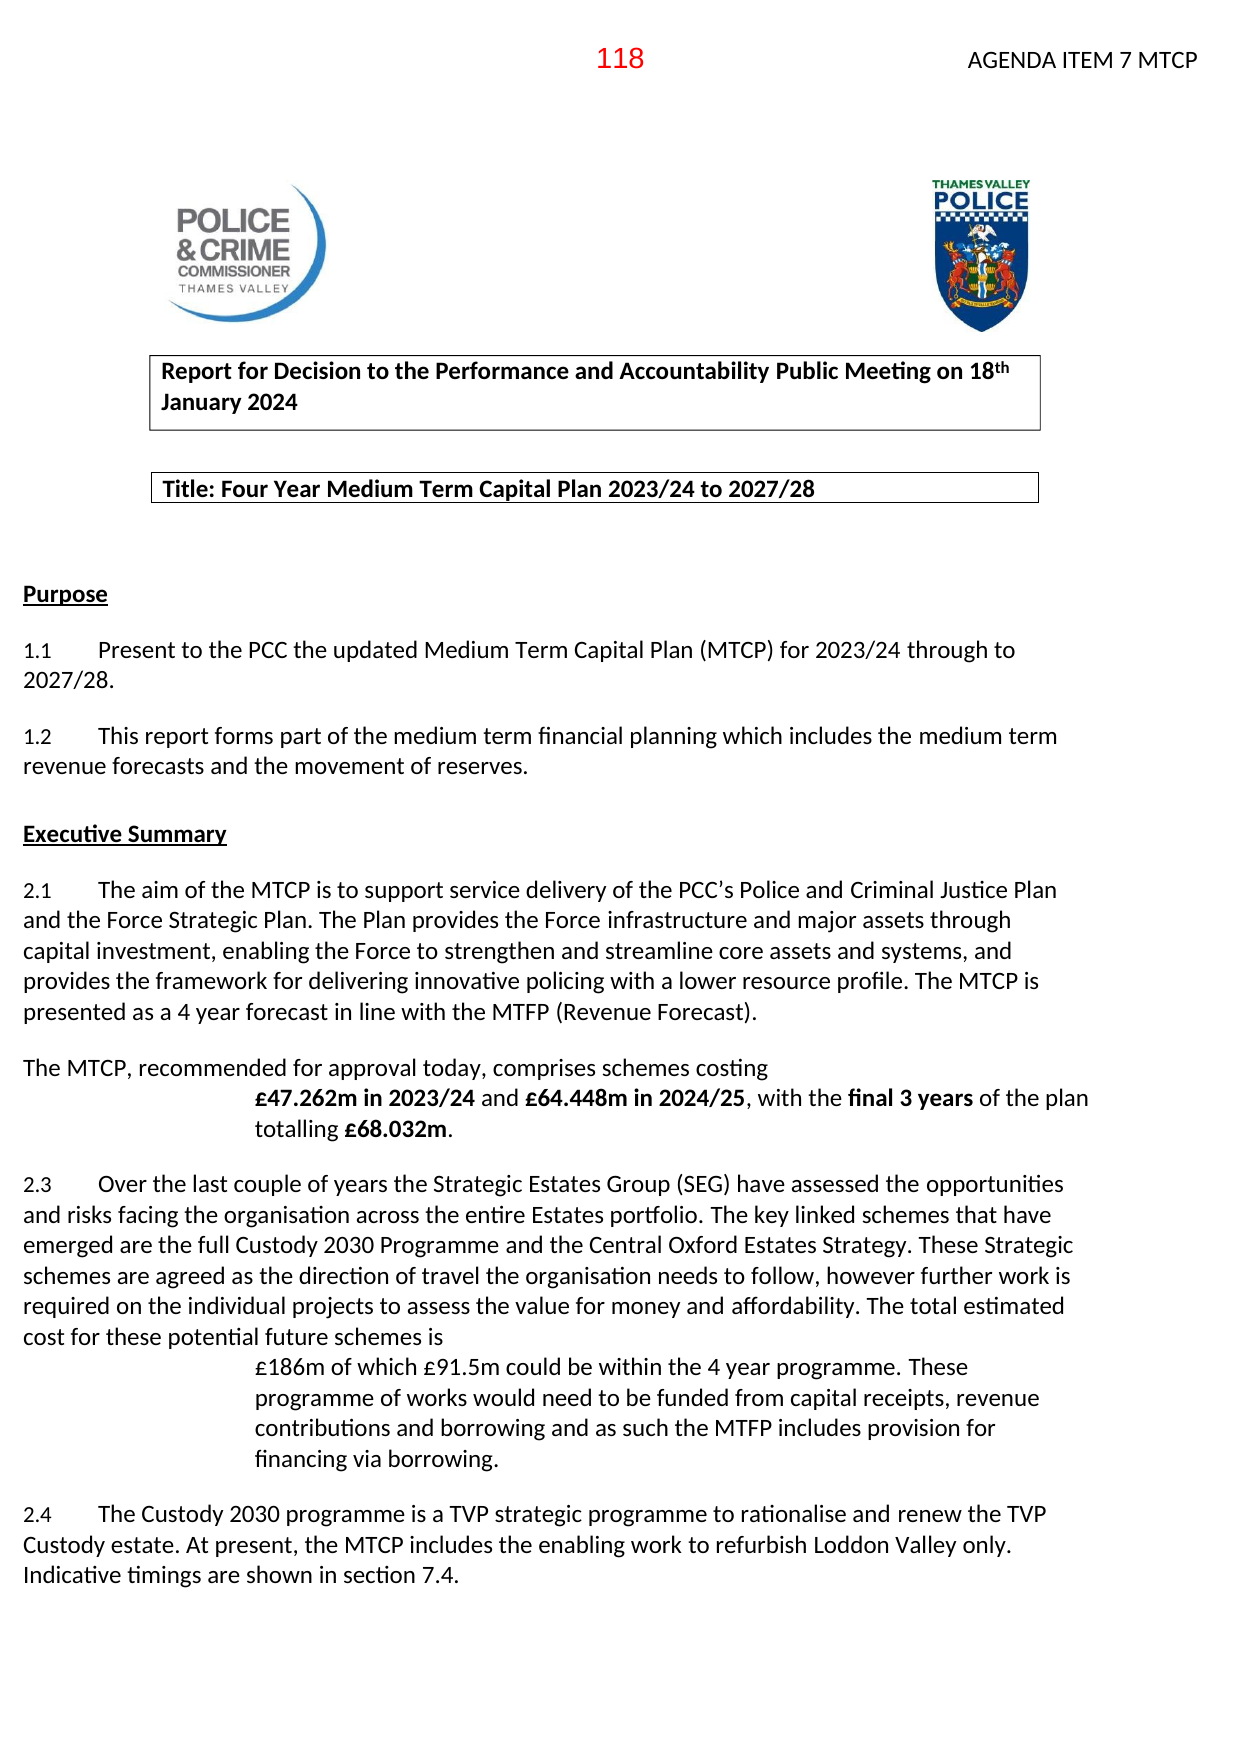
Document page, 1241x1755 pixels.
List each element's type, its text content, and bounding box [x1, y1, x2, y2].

text Title: Four Year Medium Term Capital Plan 2023/24 to 2027/28 [162, 473, 1038, 502]
text £47.262m in 2023/24 and £64.448m in 2024/25, with the final 3 years of the plan totalling £68.032m. [254, 1082, 1091, 1143]
list Over the last couple of years the Strategic Estates Group (SEG) have assessed the opportunities and risks facing the organisation across the entire Estates portfolio. The key linked schemes that have emerged are the full Custody 2030 Programme and the Central Oxford Estates Strategy. These Strategic schemes are agreed as the direction of travel the organisation needs to follow, however further work is required on the individual projects to assess the value for money and affordability. The total estimated cost for these potential future schemes is [23, 1168, 1082, 1351]
list Present to the PCC the updated Medium Term Capital Plan (MTCP) for 2023/24 through to 2027/28. [23, 634, 1059, 695]
text £186m of which £91.5m could be within the 4 year programme. These programme of works would need to be funded from capital receipts, revenue contributions and borrowing and as such the MTFP includes provision for financing via borrowing. [254, 1351, 1042, 1473]
list The aim of the MTCP is to support service delivery of the PCC’s Police and Criminal Justice Plan and the Force Strategic Plan. The Plan provides the Force infrastructure and major assets through capital investment, enabling the Force to strengthen and streamline core assets and systems, and provides the framework for delivering innovative policing with a lower resource profile. The MTCP is presented as a 4 year forecast in line with the MTFP (Revenue Forecast). [23, 874, 1081, 1026]
list Purpose [0, 578, 1230, 609]
list Executive Summary [0, 818, 1230, 849]
list The Custody 2030 programme is a TVP strategic programme to rationalise and renew the TVP Custody estate. At present, the MTCP includes the enabling work to refurbish Loddon Valley only. Indicative timings are shown in section 7.4. [23, 1498, 1069, 1590]
list The MTCP, recommended for approval today, comprises schemes costing [0, 1052, 1230, 1082]
list This report forms part of the medium term financial planning which includes the medium term revenue forecasts and the movement of reserves. [23, 720, 1070, 781]
